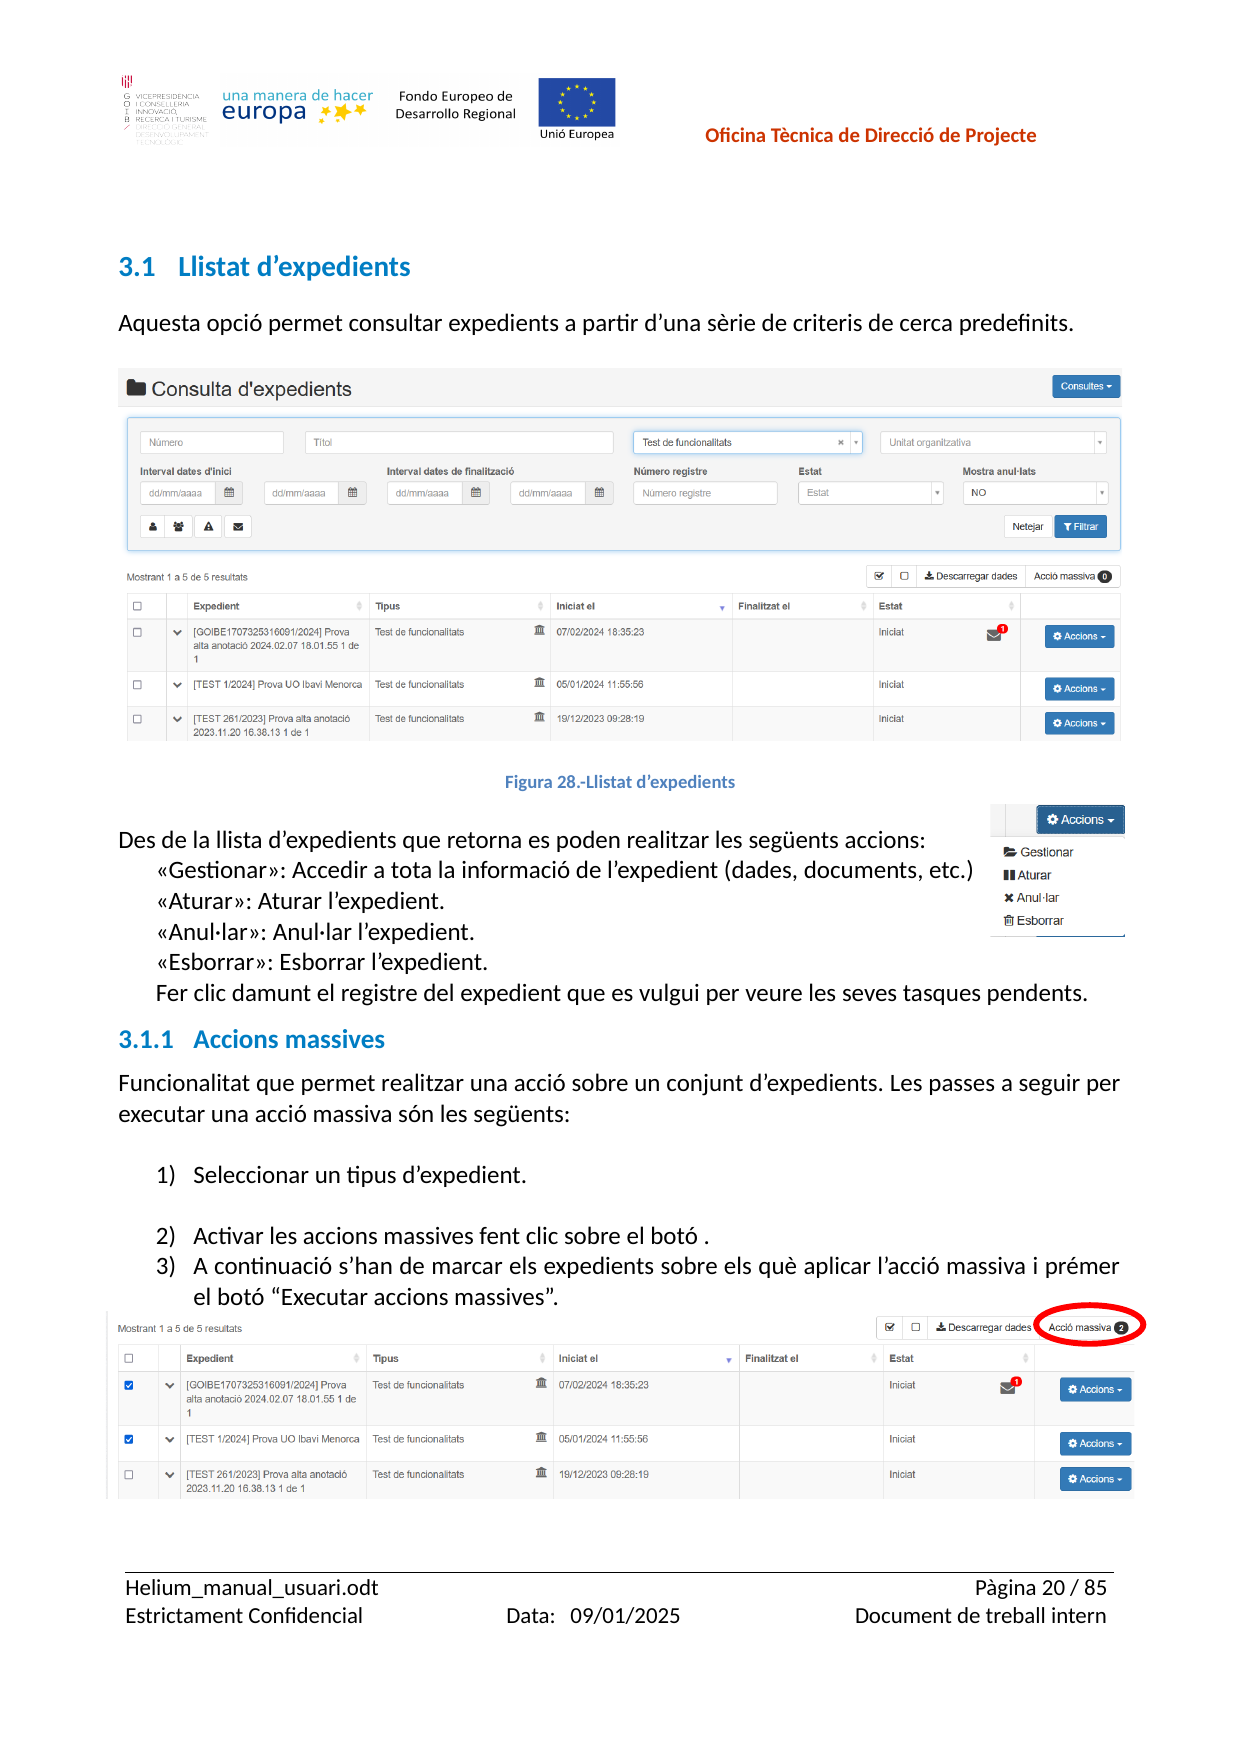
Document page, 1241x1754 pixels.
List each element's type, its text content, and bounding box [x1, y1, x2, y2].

picture [990, 804, 1125, 937]
text «Gestionar»: Accedir a tota la informació de l’expedient (dades, documents, etc.) [156, 855, 990, 885]
text Funcionalitat que permet realitzar una acció sobre un conjunt d’expedients. Les passes a seguir per executar una acció massiva són les següents: [118, 1067, 1122, 1128]
picture [219, 73, 621, 147]
picture [105, 1311, 1135, 1499]
text Aquesta opció permet consultar expedients a partir d’una sèrie de criteris de cerca predefinits. [118, 307, 1122, 338]
list A continuació s’han de marcar els expedients sobre els què aplicar l’acció massiva i prémer el botó “Executar accions massives”. [156, 1251, 1122, 1311]
text Figura 28.-Llistat d’expedients [118, 771, 1122, 794]
picture [118, 368, 1123, 741]
subtitle Accions massives [118, 1022, 1122, 1055]
picture [1040, 1311, 1135, 1340]
picture [118, 73, 213, 147]
subtitle Llistat d’expedients [118, 248, 1122, 283]
text «Anul·lar»: Anul·lar l’expedient. [118, 916, 1122, 946]
text «Esborrar»: Esborrar l’expedient. [118, 946, 1122, 977]
list Activar les accions massives fent clic sobre el botó . [156, 1220, 1122, 1251]
text Des de la llista d’expedients que retorna es poden realitzar les següents accions: [118, 824, 990, 855]
list Seleccionar un tipus d’expedient. [156, 1159, 1122, 1189]
text Fer clic damunt el registre del expedient que es vulgui per veure les seves tasques pendents. [156, 977, 1122, 1007]
text «Aturar»: Aturar l’expedient. [118, 885, 990, 916]
